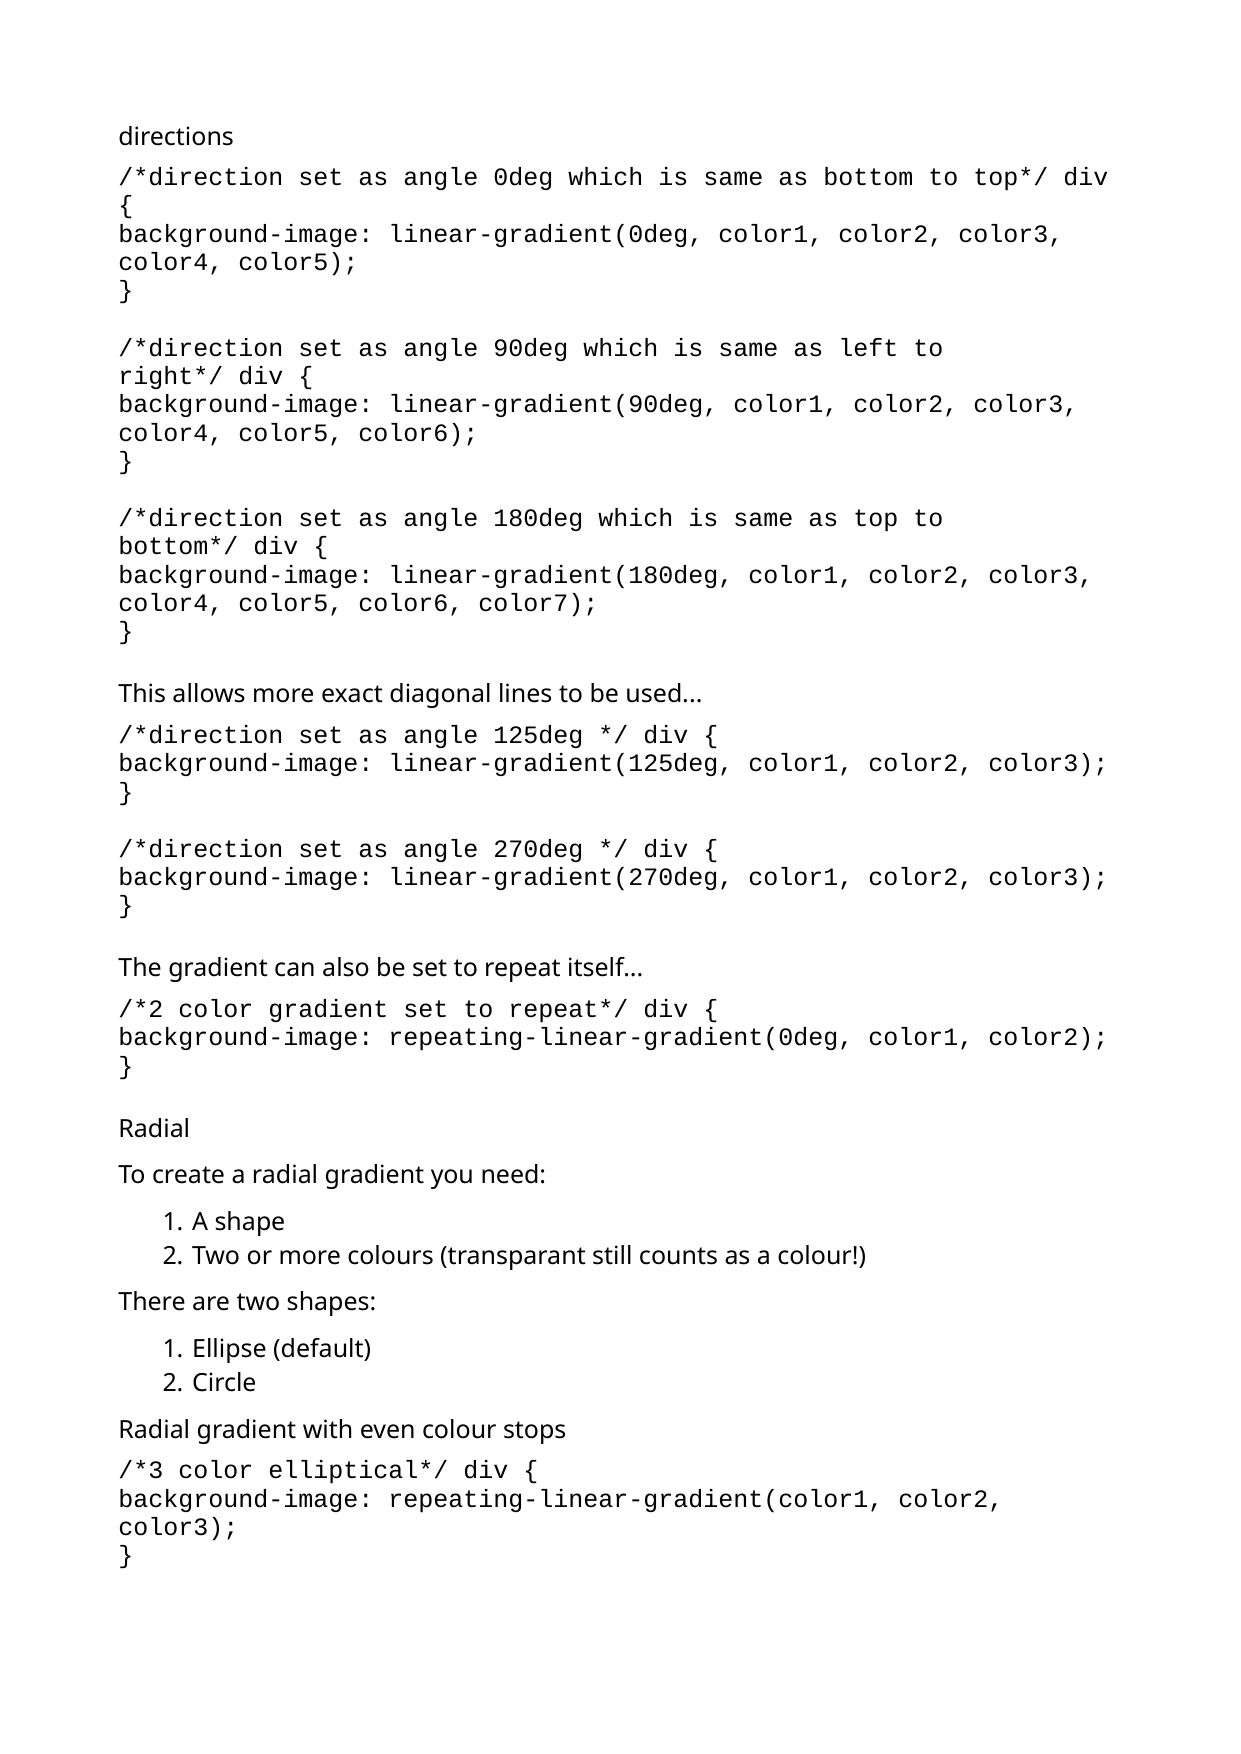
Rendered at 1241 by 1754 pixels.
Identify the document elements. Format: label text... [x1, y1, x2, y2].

text /*direction set as angle 0deg which is same as bottom to top*/ div { background-image: linear-gradient(0deg, color1, color2, color3, color4, color5); } [118, 165, 1122, 306]
text Radial gradient with even colour stops [118, 1411, 1122, 1445]
text /*direction set as angle 90deg which is same as left to right*/ div { background-image: linear-gradient(90deg, color1, color2, color3, color4, color5, color6); } [118, 335, 1122, 477]
text Radial [118, 1110, 1122, 1144]
list A shape [162, 1203, 1122, 1237]
text There are two shapes: [118, 1284, 1122, 1318]
text This allows more exact diagonal lines to be used... [118, 676, 1122, 710]
list Two or more colours (transparant still counts as a colour!) [162, 1237, 1122, 1272]
text The gradient can also be set to repeat itself... [118, 950, 1122, 984]
text directions [118, 118, 1122, 152]
text /*direction set as angle 180deg which is same as top to bottom*/ div { background-image: linear-gradient(180deg, color1, color2, color3, color4, color5, color6, color7); } [118, 506, 1122, 647]
text /*direction set as angle 270deg */ div { background-image: linear-gradient(270deg, color1, color2, color3); } [118, 836, 1122, 921]
list Ellipse (default) [162, 1331, 1122, 1365]
list Circle [162, 1365, 1122, 1399]
text /*direction set as angle 125deg */ div { background-image: linear-gradient(125deg, color1, color2, color3); } [118, 722, 1122, 807]
text To create a radial gradient you need: [118, 1157, 1122, 1191]
text /*3 color elliptical*/ div { background-image: repeating-linear-gradient(color1, color2, color3); } [118, 1458, 1122, 1571]
text /*2 color gradient set to repeat*/ div { background-image: repeating-linear-gradient(0deg, color1, color2); } [118, 997, 1122, 1082]
